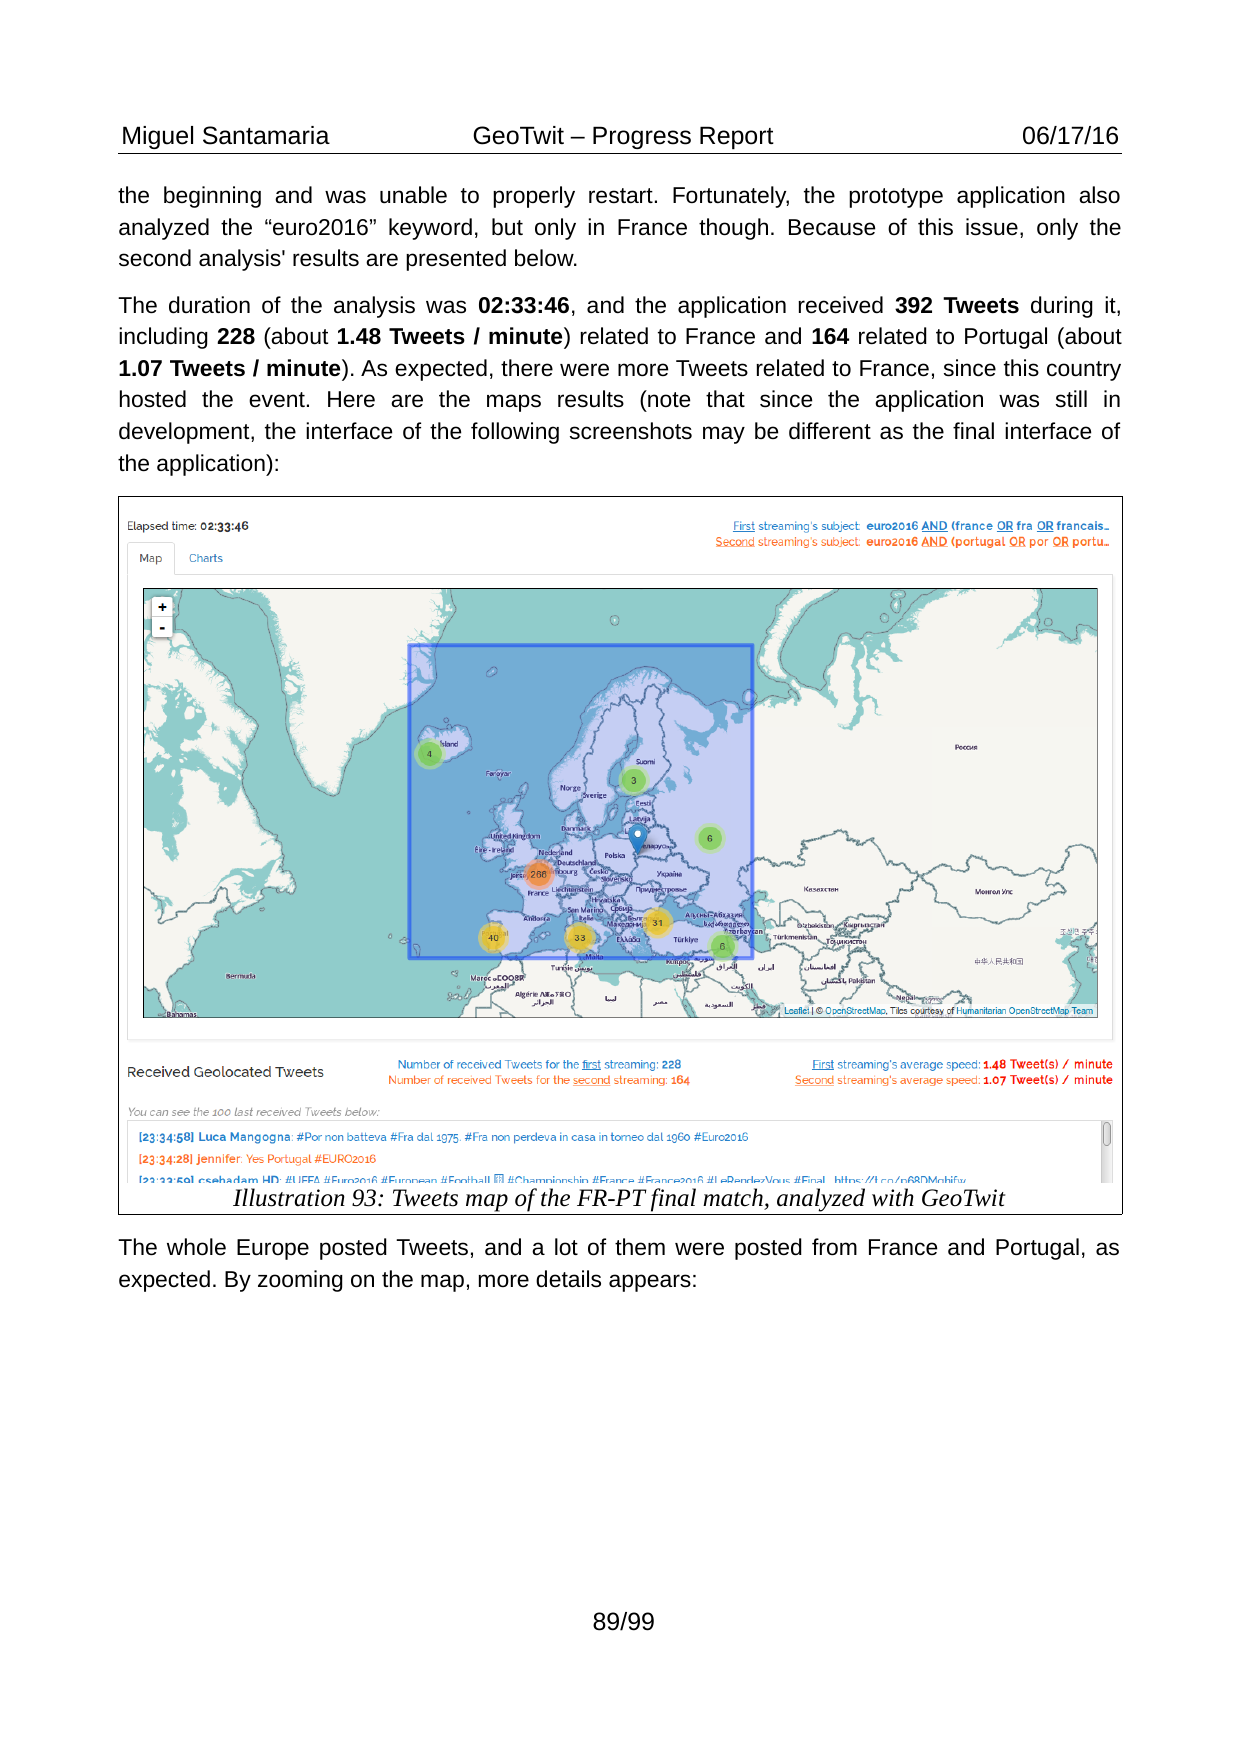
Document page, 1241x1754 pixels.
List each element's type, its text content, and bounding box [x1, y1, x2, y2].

text [119, 497, 1122, 1214]
text The whole Europe posted Tweets, and a lot of them were posted from France and Portugal, as expected. By zooming on the map, more details appears: [118, 1215, 1122, 1292]
text Illustration 93: Tweets map of the FR-PT final match, analyzed with GeoTwit [121, 1183, 1119, 1211]
picture [121, 511, 1119, 1183]
text The duration of the analysis was 02:33:46, and the application received 392 Tweets during it, including 228 (about 1.48 Tweets / minute) related to France and 164 related to Portugal (about 1.07 Tweets / minute). As expected, there were more Tweets related to France, since this country hosted the event. Here are the maps results (note that since the application was still in development, the interface of the following screenshots may be different as the final interface of the application): [118, 292, 1122, 476]
text the beginning and was unable to properly restart. Fortunately, the prototype application also analyzed the “euro2016” keyword, but only in France though. Because of this issue, only the second analysis' results are presented below. [118, 182, 1122, 272]
